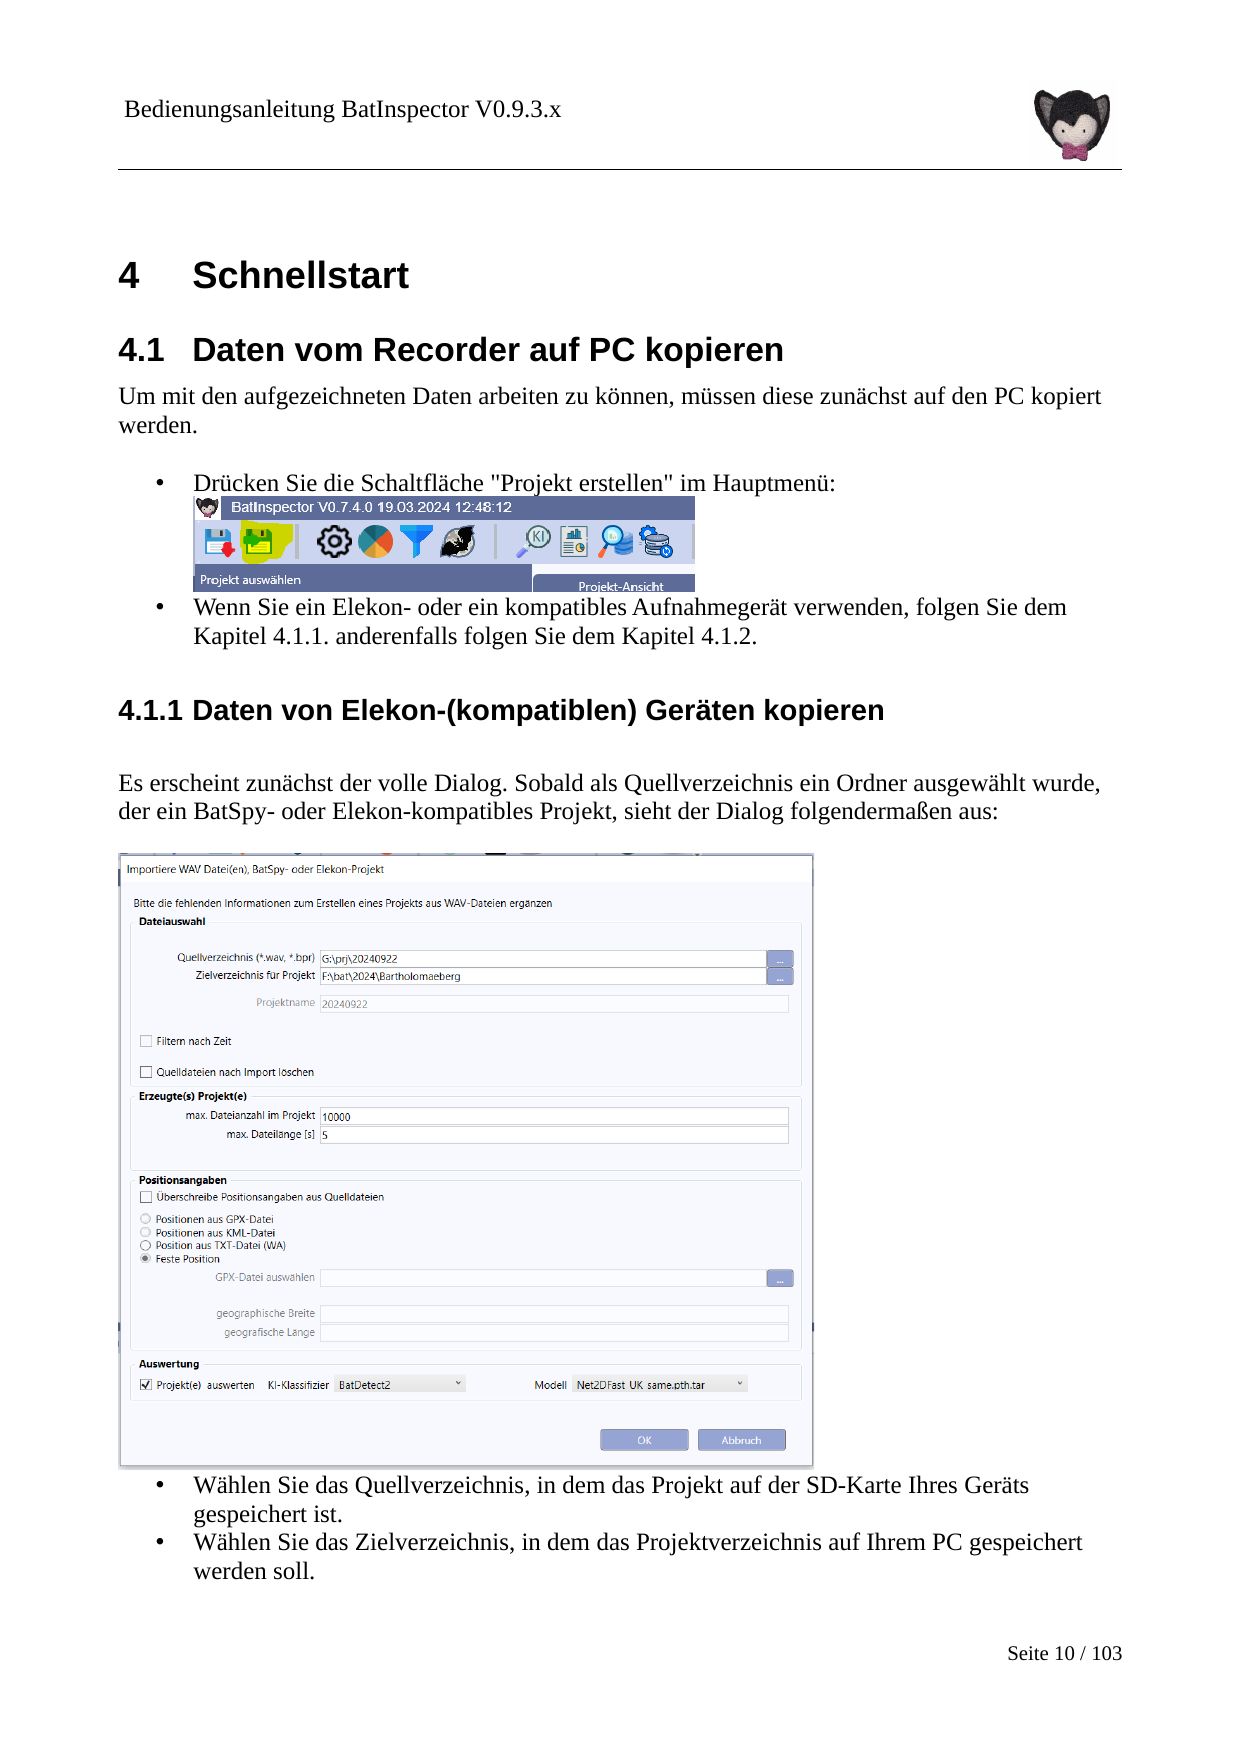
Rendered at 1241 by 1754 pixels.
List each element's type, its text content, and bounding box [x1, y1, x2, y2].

picture [193, 496, 695, 592]
subtitle Daten von Elekon-(kompatiblen) Geräten kopieren [118, 693, 1122, 726]
picture [1030, 80, 1119, 169]
subtitle Daten vom Recorder auf PC kopieren [118, 330, 1122, 369]
list Wählen Sie das Zielverzeichnis, in dem das Projektverzeichnis auf Ihrem PC gespeichert werden soll. [156, 1527, 1122, 1585]
text Es erscheint zunächst der volle Dialog. Sobald als Quellverzeichnis ein Ordner ausgewählt wurde, der ein BatSpy- oder Elekon-kompatibles Projekt, sieht der Dialog folgendermaßen aus: [118, 768, 1122, 825]
picture [118, 853, 815, 1470]
text Um mit den aufgezeichneten Daten arbeiten zu können, müssen diese zunächst auf den PC kopiert werden. [118, 381, 1122, 439]
list Wählen Sie das Quellverzeichnis, in dem das Projekt auf der SD-Karte Ihres Geräts gespeichert ist. [156, 1470, 1122, 1527]
subtitle Schnellstart [118, 253, 1122, 297]
list Wenn Sie ein Elekon- oder ein kompatibles Aufnahmegerät verwenden, folgen Sie dem Kapitel 4.1.1. anderenfalls folgen Sie dem Kapitel 4.1.2. [156, 592, 1122, 649]
list Drücken Sie die Schaltfläche "Projekt erstellen" im Hauptmenü: [156, 468, 1122, 496]
